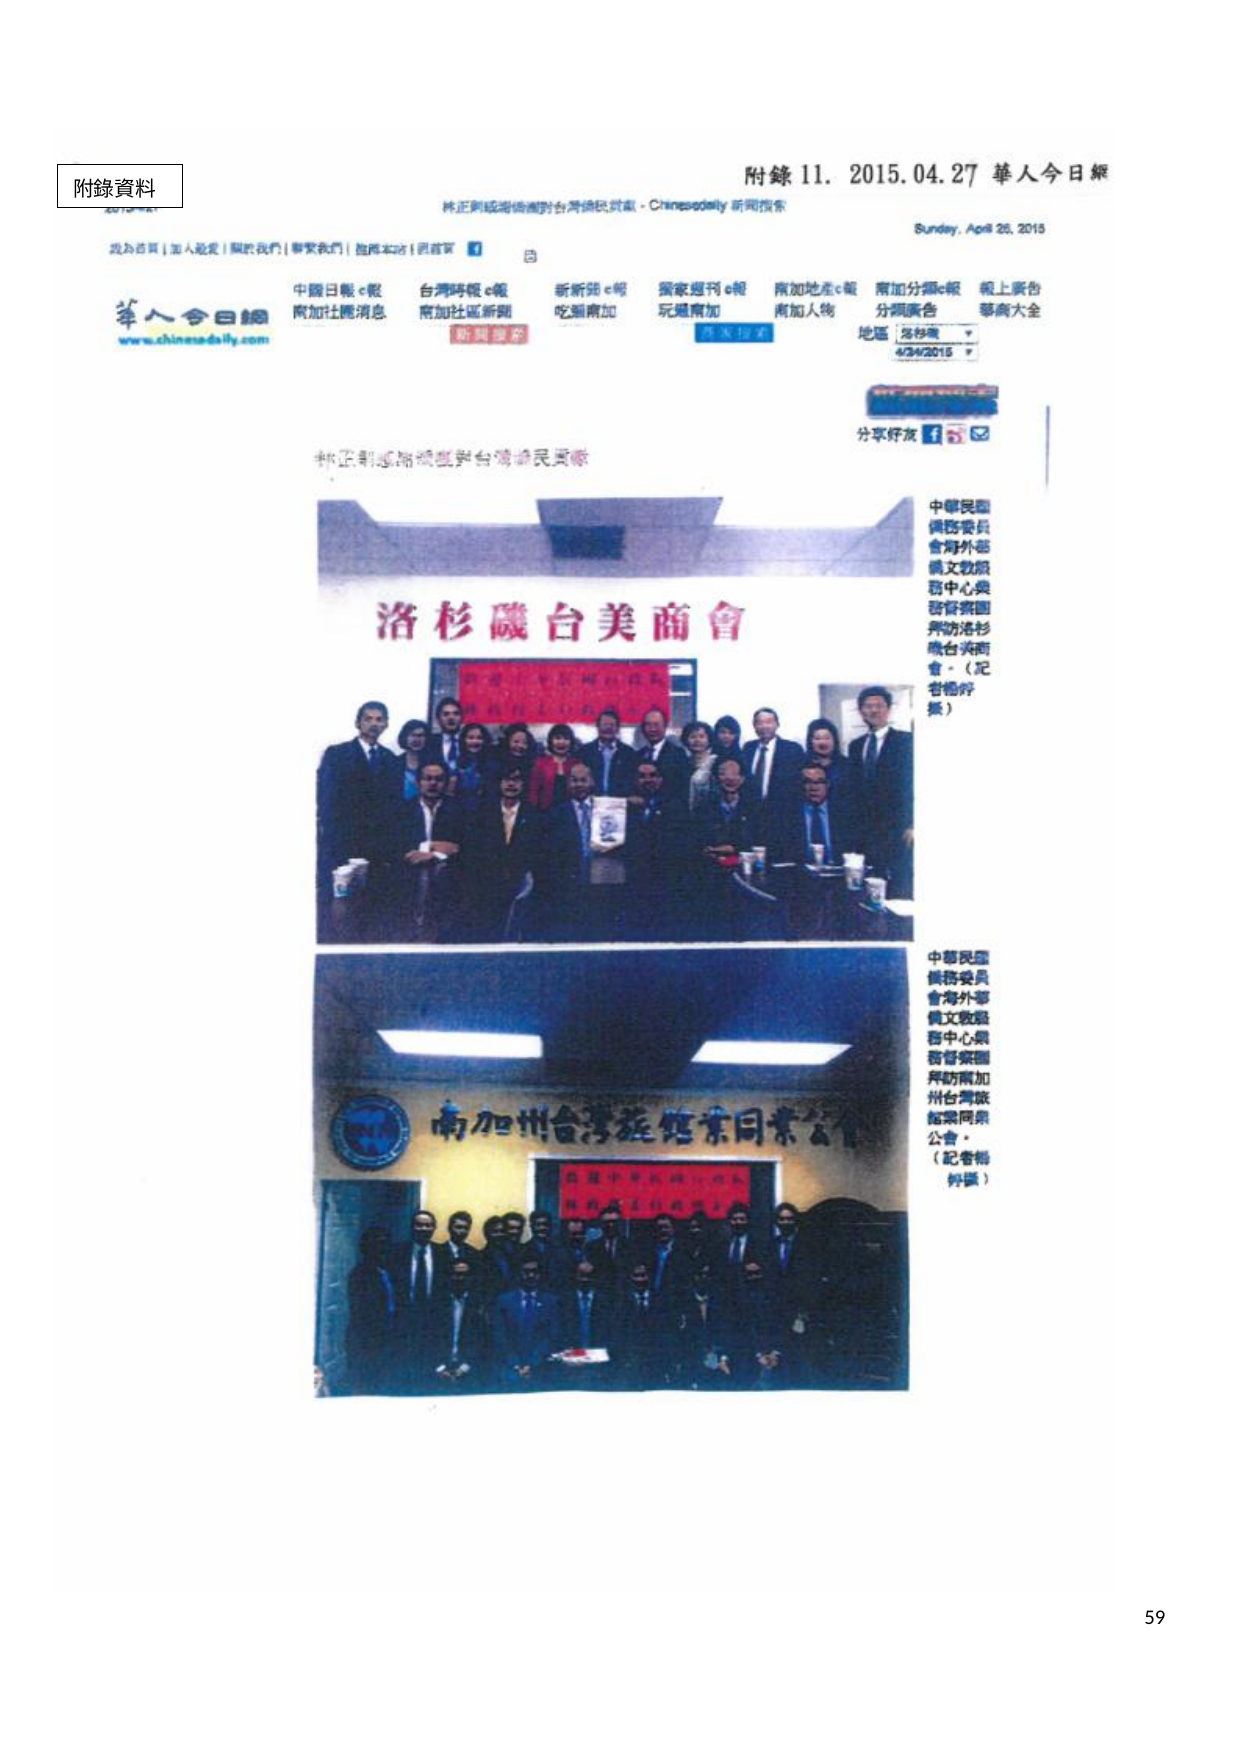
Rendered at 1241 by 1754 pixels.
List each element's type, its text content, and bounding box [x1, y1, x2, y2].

picture [50, 128, 1118, 1591]
text 附錄資料 [73, 172, 167, 200]
